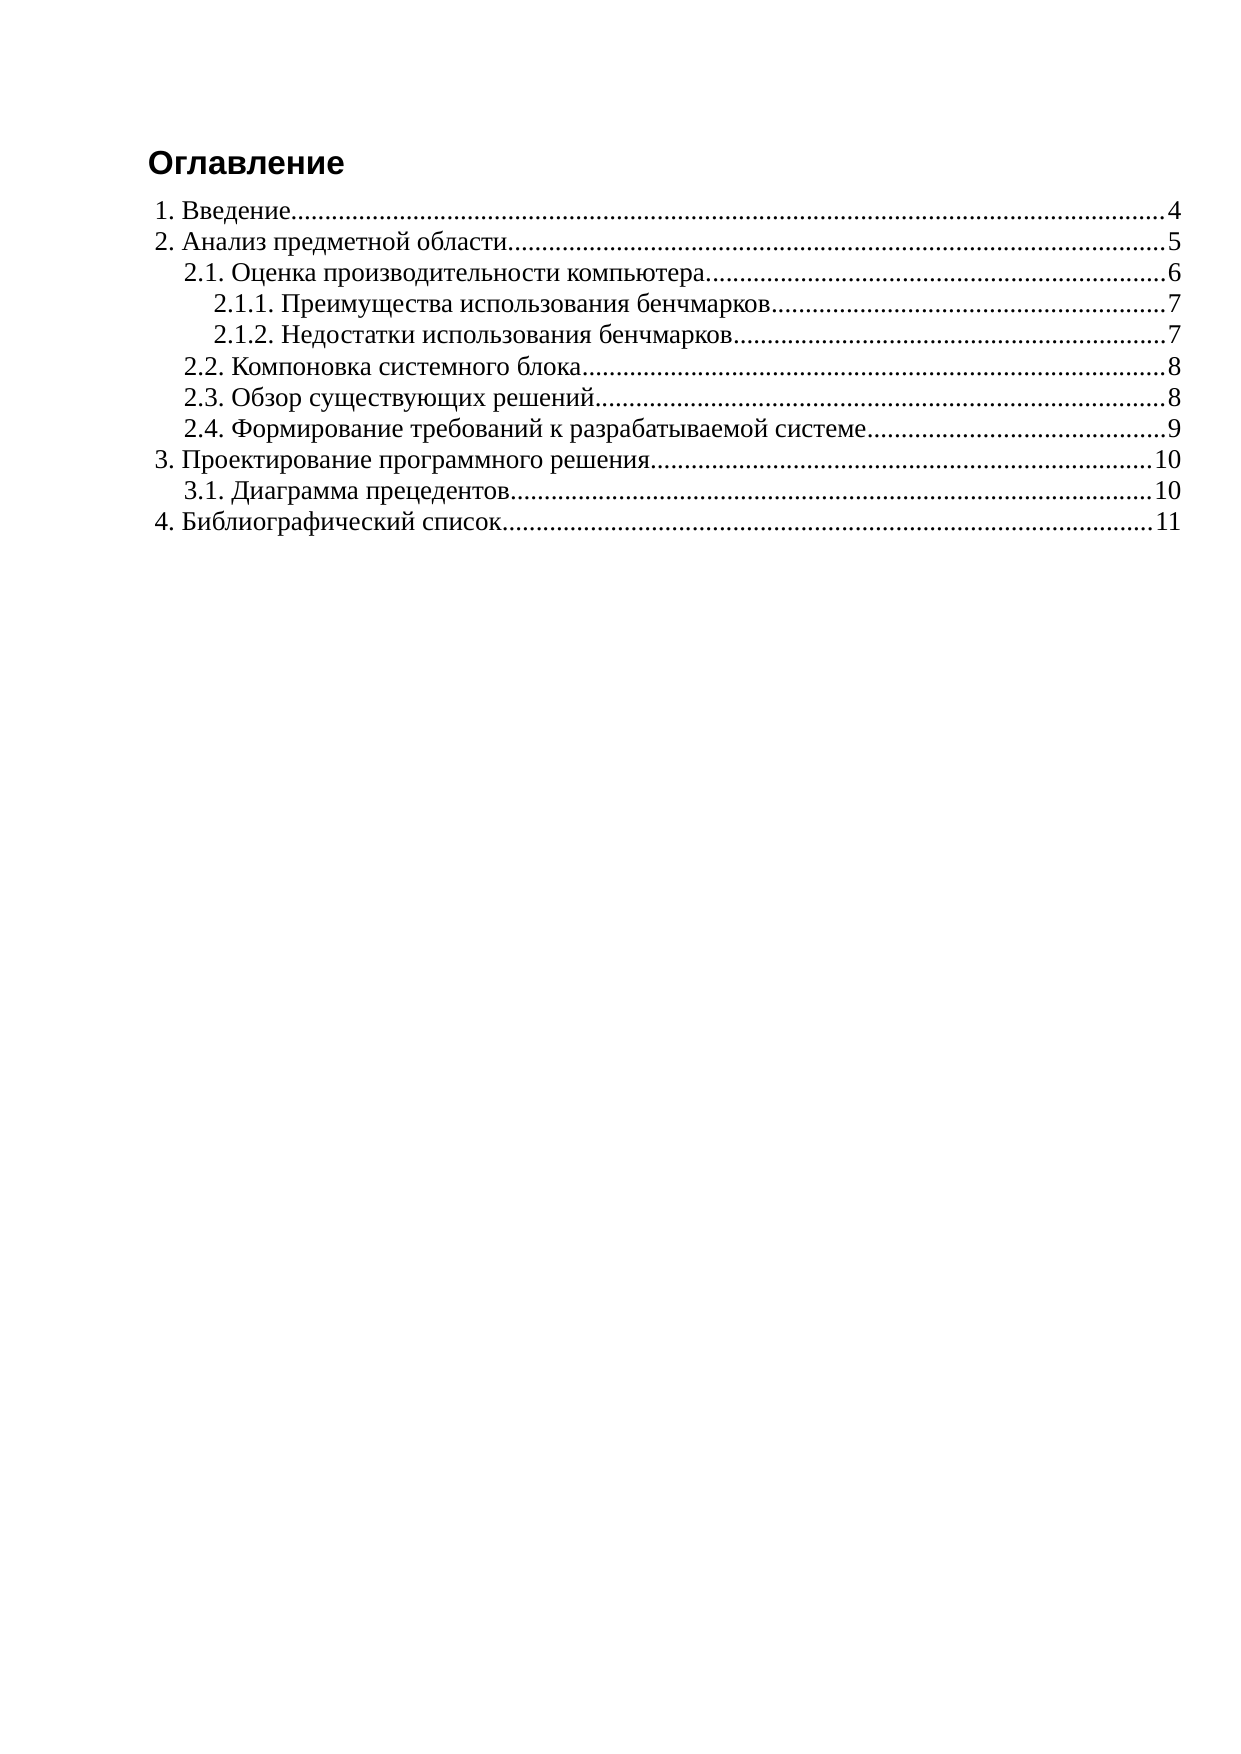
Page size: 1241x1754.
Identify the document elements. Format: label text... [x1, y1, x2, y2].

text 2. Анализ предметной области. 5 [148, 225, 1181, 256]
text 3. Проектирование программного решения 10 [148, 443, 1181, 474]
text 3.1. Диаграмма прецедентов 10 [177, 474, 1181, 506]
text 2.1.1. Преимущества использования бенчмарков 7 [207, 287, 1181, 319]
text 1. Введение 4 [148, 194, 1181, 225]
text 2.1.2. Недостатки использования бенчмарков 7 [207, 319, 1181, 350]
text 2.2. Компоновка системного блока 8 [177, 350, 1181, 381]
text 2.1. Оценка производительности компьютера. 6 [177, 256, 1181, 287]
text 4. Библиографический список 11 [148, 506, 1181, 537]
text 2.3. Обзор существующих решений 8 [177, 381, 1181, 412]
text 2.4. Формирование требований к разрабатываемой системе 9 [177, 412, 1181, 443]
subtitle Оглавление [148, 143, 1181, 182]
